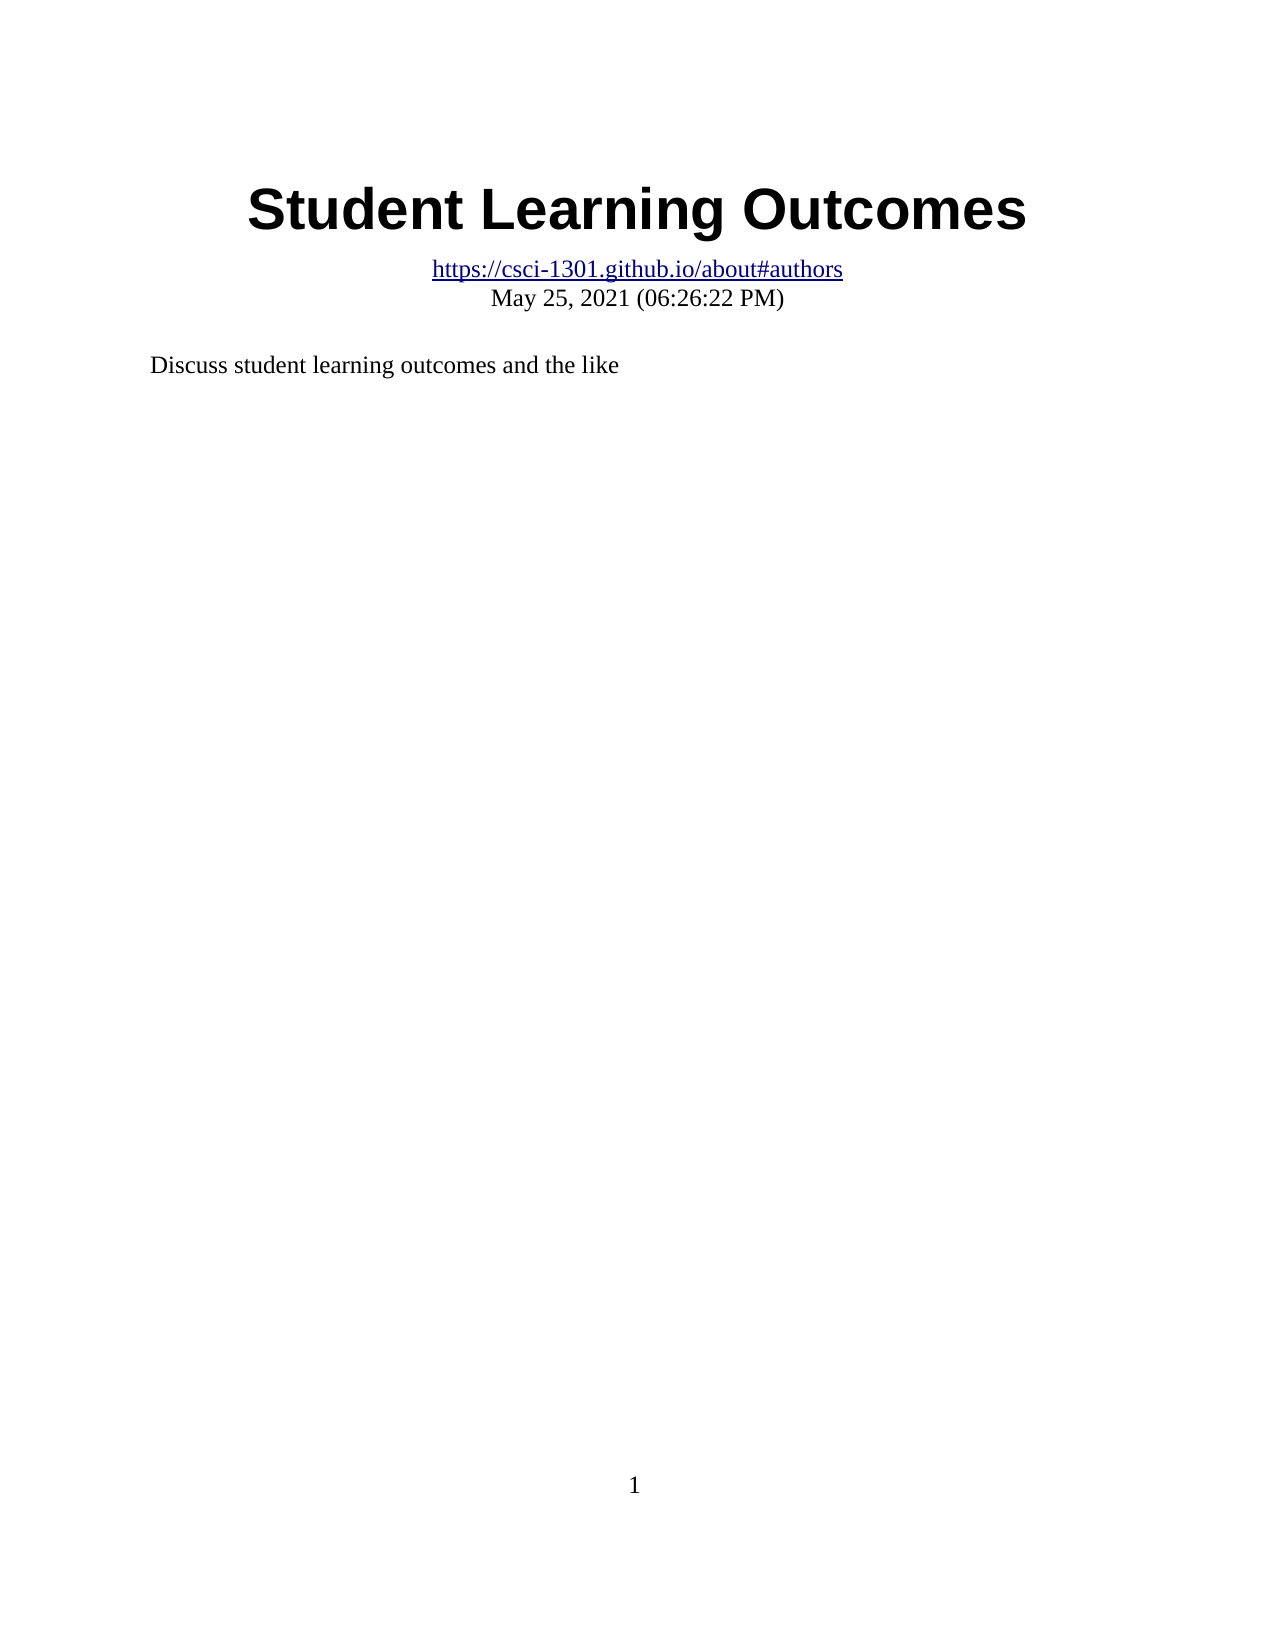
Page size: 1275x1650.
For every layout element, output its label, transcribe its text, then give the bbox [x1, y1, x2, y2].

text May 25, 2021 (06:26:22 PM) [150, 283, 1125, 312]
text https://csci-1301.github.io/about#authors [150, 254, 1125, 283]
title Student Learning Outcomes [150, 175, 1125, 242]
text Discuss student learning outcomes and the like [150, 350, 1125, 378]
